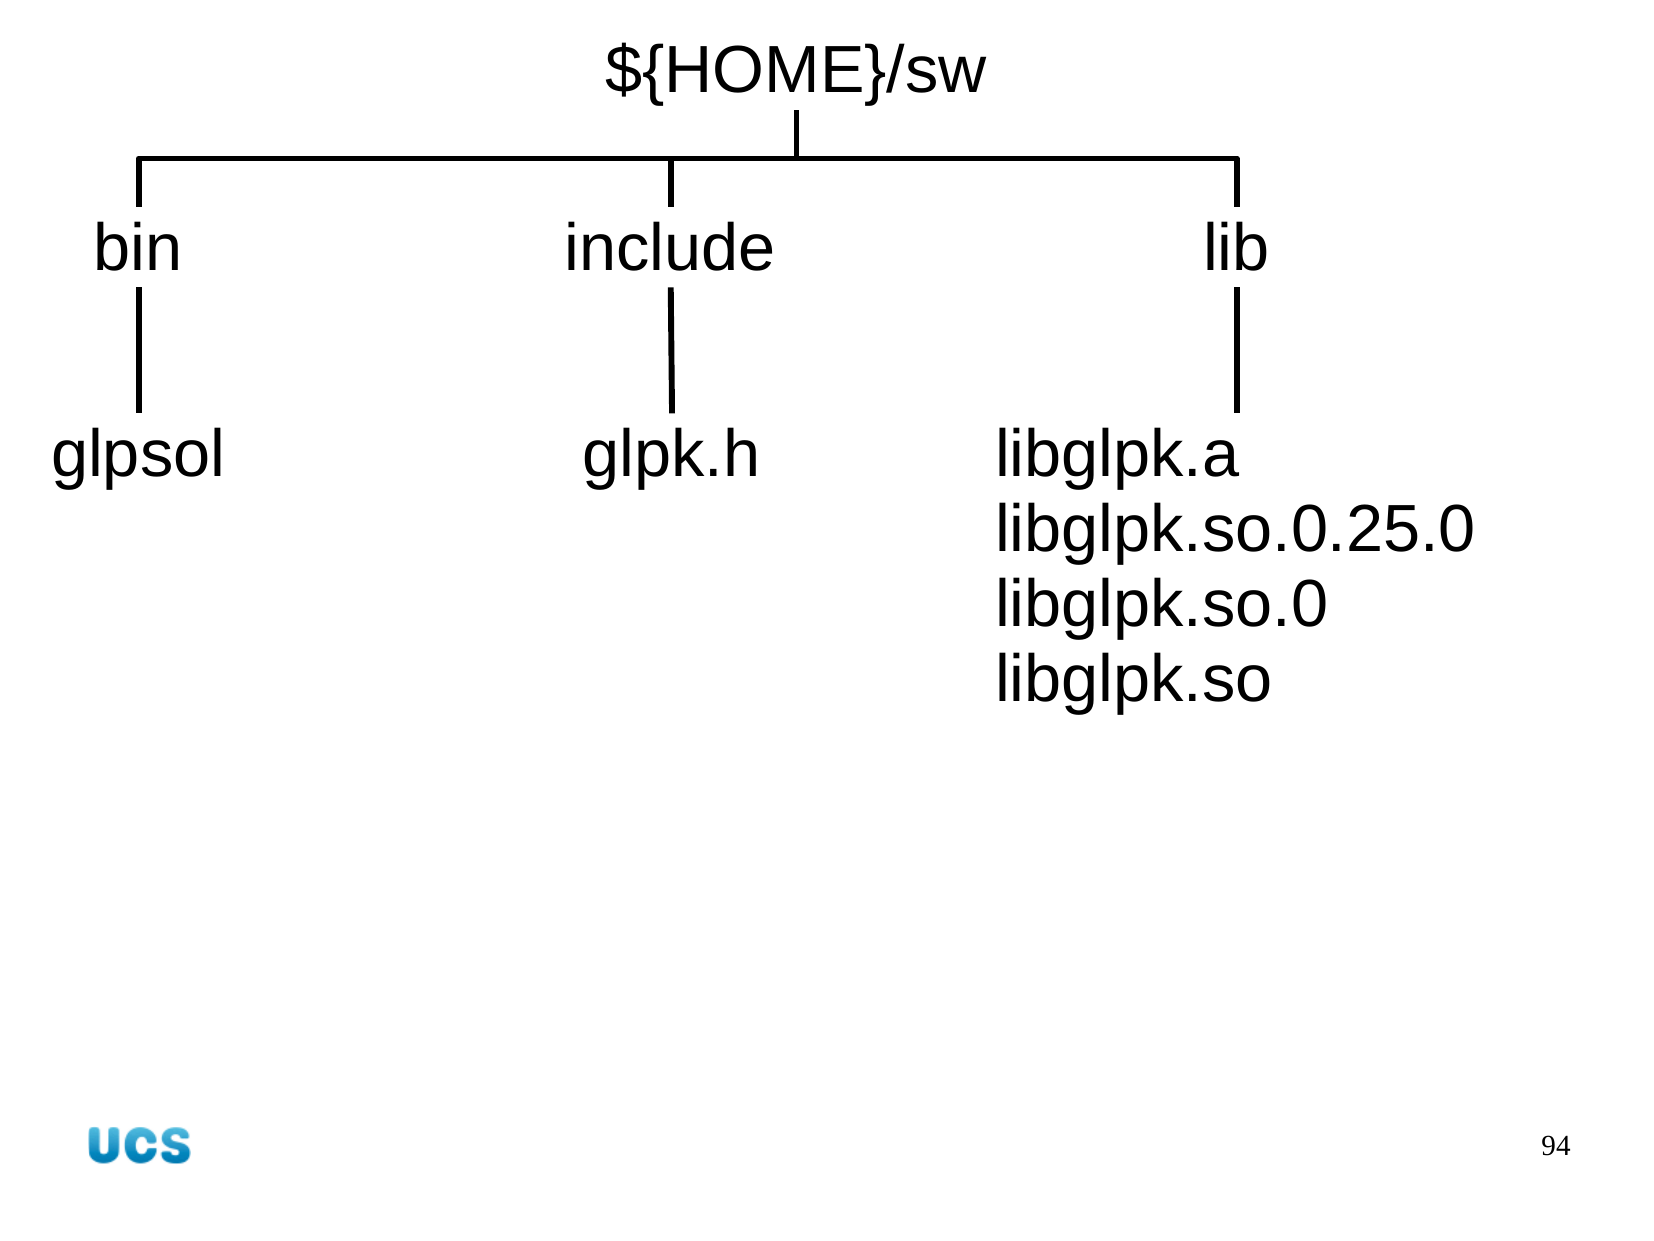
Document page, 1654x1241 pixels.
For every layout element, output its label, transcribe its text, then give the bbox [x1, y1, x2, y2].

text_box glpsol [48, 413, 230, 495]
text_box include [561, 206, 780, 288]
text_box glpk.h [579, 413, 765, 495]
picture [88, 1126, 191, 1165]
text_box ${HOME}/sw [602, 29, 991, 111]
text_box bin [91, 206, 187, 288]
text_box libglpk.a libglpk.so.0.25.0 libglpk.so.0 libglpk.so [992, 413, 1482, 719]
text_box lib [1200, 206, 1274, 288]
